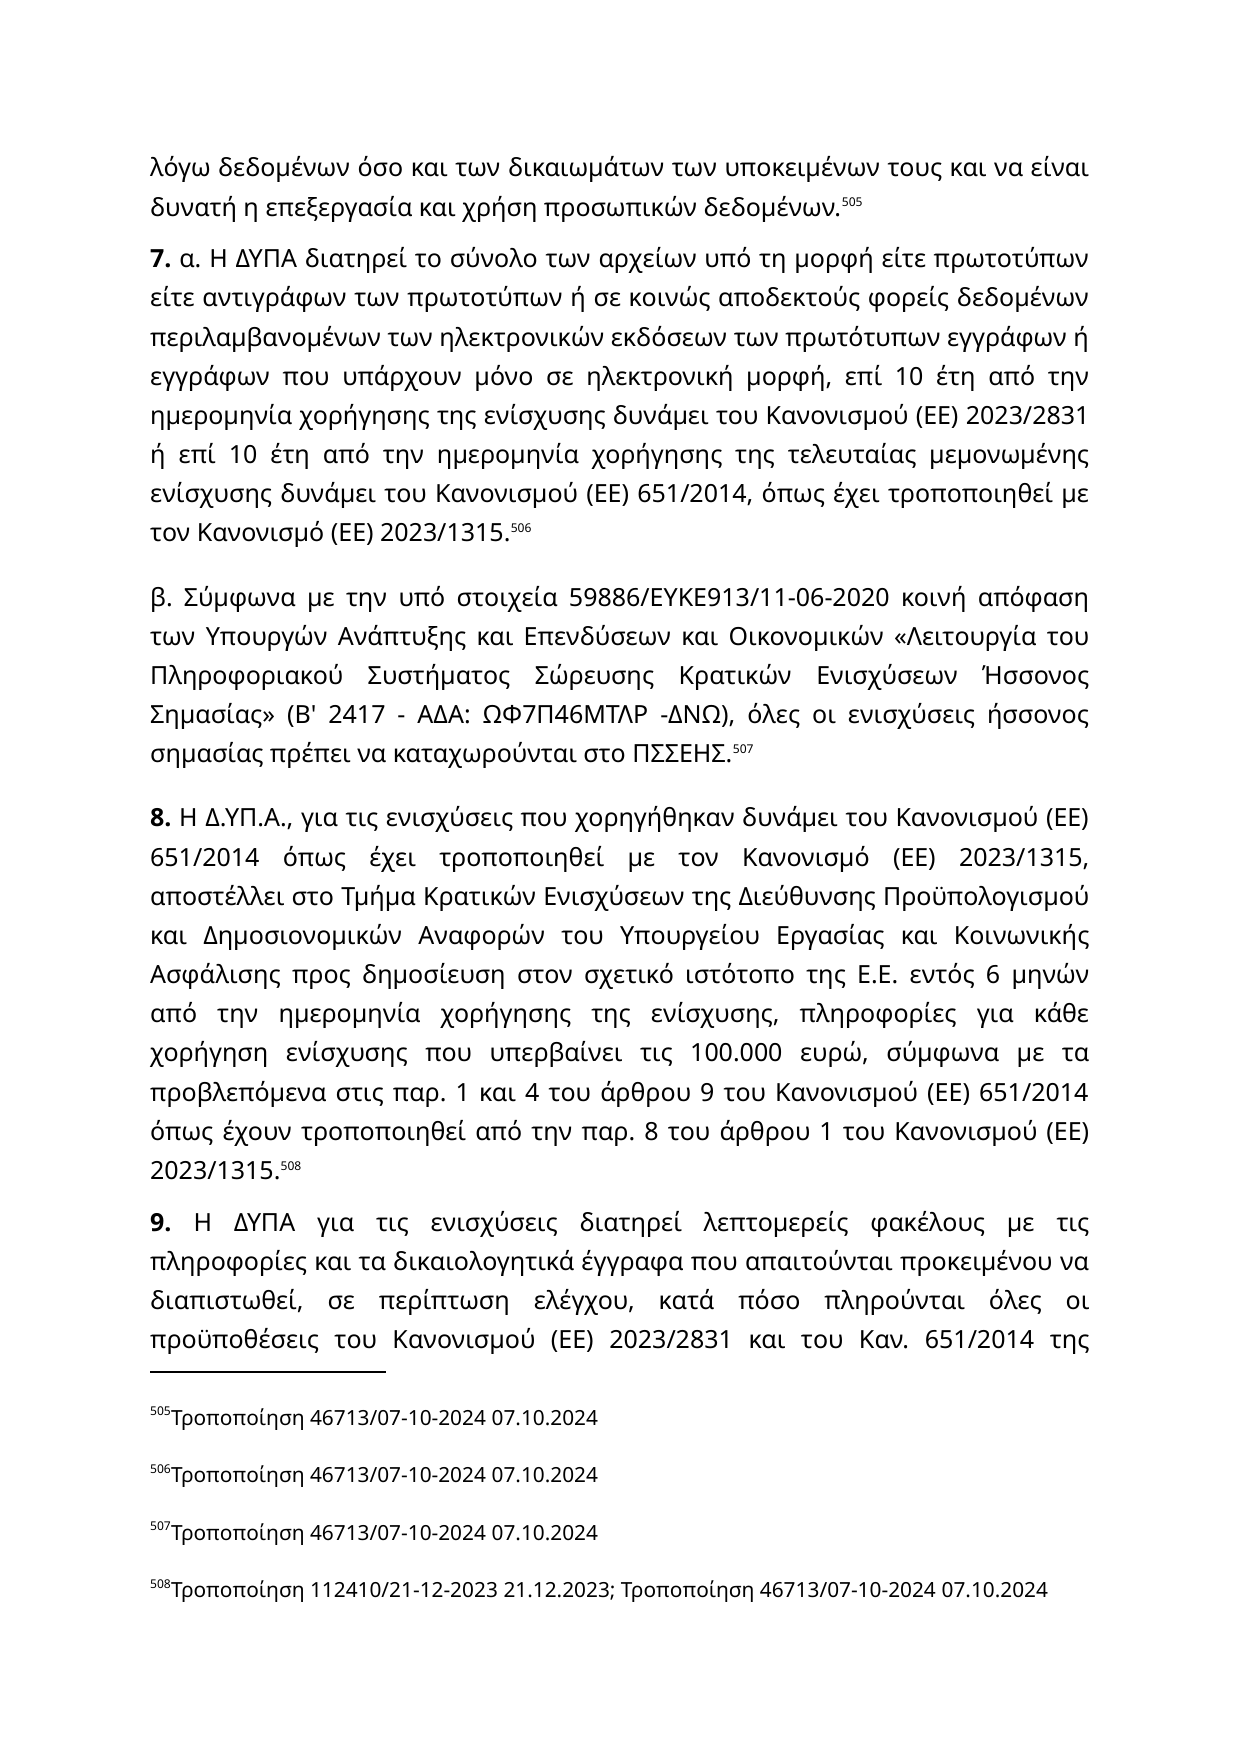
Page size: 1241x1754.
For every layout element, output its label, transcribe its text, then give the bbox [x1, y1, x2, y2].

text Τροποποίηση 46713/07-10-2024 07.10.2024 [150, 1403, 1090, 1431]
text β. Σύμφωνα με την υπό στοιχεία 59886/ΕΥΚΕ913/11-06-2020 κοινή απόφαση των Υπουργών Ανάπτυξης και Επενδύσεων και Οικονομικών «Λειτουργία του Πληροφοριακού Συστήματος Σώρευσης Κρατικών Ενισχύσεων Ήσσονος Σημασίας» (Β' 2417 - ΑΔΑ: ΩΦ7Π46ΜΤΛΡ -ΔΝΩ), όλες οι ενισχύσεις ήσσονος σημασίας πρέπει να καταχωρούνται στο ΠΣΣΕΗΣ. [150, 579, 1090, 770]
text λόγω δεδομένων όσο και των δικαιωμάτων των υποκειμένων τους και να είναι δυνατή η επεξεργασία και χρήση προσωπικών δεδομένων. [150, 150, 1090, 223]
text 7. α. Η ΔΥΠΑ διατηρεί το σύνολο των αρχείων υπό τη μορφή είτε πρωτοτύπων είτε αντιγράφων των πρωτοτύπων ή σε κοινώς αποδεκτούς φορείς δεδομένων περιλαμβανομένων των ηλεκτρονικών εκδόσεων των πρωτότυπων εγγράφων ή εγγράφων που υπάρχουν μόνο σε ηλεκτρονική μορφή, επί 10 έτη από την ημερομηνία χορήγησης της ενίσχυσης δυνάμει του Κανονισμού (ΕΕ) 2023/2831 ή επί 10 έτη από την ημερομηνία χορήγησης της τελευταίας μεμονωμένης ενίσχυσης δυνάμει του Κανονισμού (ΕΕ) 651/2014, όπως έχει τροποποιηθεί με τον Κανονισμό (ΕΕ) 2023/1315. [150, 241, 1090, 549]
text Τροποποίηση 112410/21-12-2023 21.12.2023; Τροποποίηση 46713/07-10-2024 07.10.2024 [150, 1576, 1090, 1604]
text 8. Η Δ.ΥΠ.Α., για τις ενισχύσεις που χορηγήθηκαν δυνάμει του Κανονισμού (ΕΕ) 651/2014 όπως έχει τροποποιηθεί με τον Κανονισμό (ΕΕ) 2023/1315, αποστέλλει στο Τμήμα Κρατικών Ενισχύσεων της Διεύθυνσης Προϋπολογισμού και Δημοσιονομικών Αναφορών του Υπουργείου Εργασίας και Κοινωνικής Ασφάλισης προς δημοσίευση στον σχετικό ιστότοπο της Ε.Ε. εντός 6 μηνών από την ημερομηνία χορήγησης της ενίσχυσης, πληροφορίες για κάθε χορήγηση ενίσχυσης που υπερβαίνει τις 100.000 ευρώ, σύμφωνα με τα προβλεπόμενα στις παρ. 1 και 4 του άρθρου 9 του Κανονισμού (ΕΕ) 651/2014 όπως έχουν τροποποιηθεί από την παρ. 8 του άρθρου 1 του Κανονισμού (ΕΕ) 2023/1315. [150, 800, 1090, 1187]
text Τροποποίηση 46713/07-10-2024 07.10.2024 [150, 1518, 1090, 1546]
text Τροποποίηση 46713/07-10-2024 07.10.2024 [150, 1460, 1090, 1489]
text 9. Η ΔΥΠΑ για τις ενισχύσεις διατηρεί λεπτομερείς φακέλους με τις πληροφορίες και τα δικαιολογητικά έγγραφα που απαιτούνται προκειμένου να διαπιστωθεί, σε περίπτωση ελέγχου, κατά πόσο πληρούνται όλες οι προϋποθέσεις του Κανονισμού (ΕΕ) 2023/2831 και του Καν. 651/2014 της [150, 1204, 1090, 1356]
